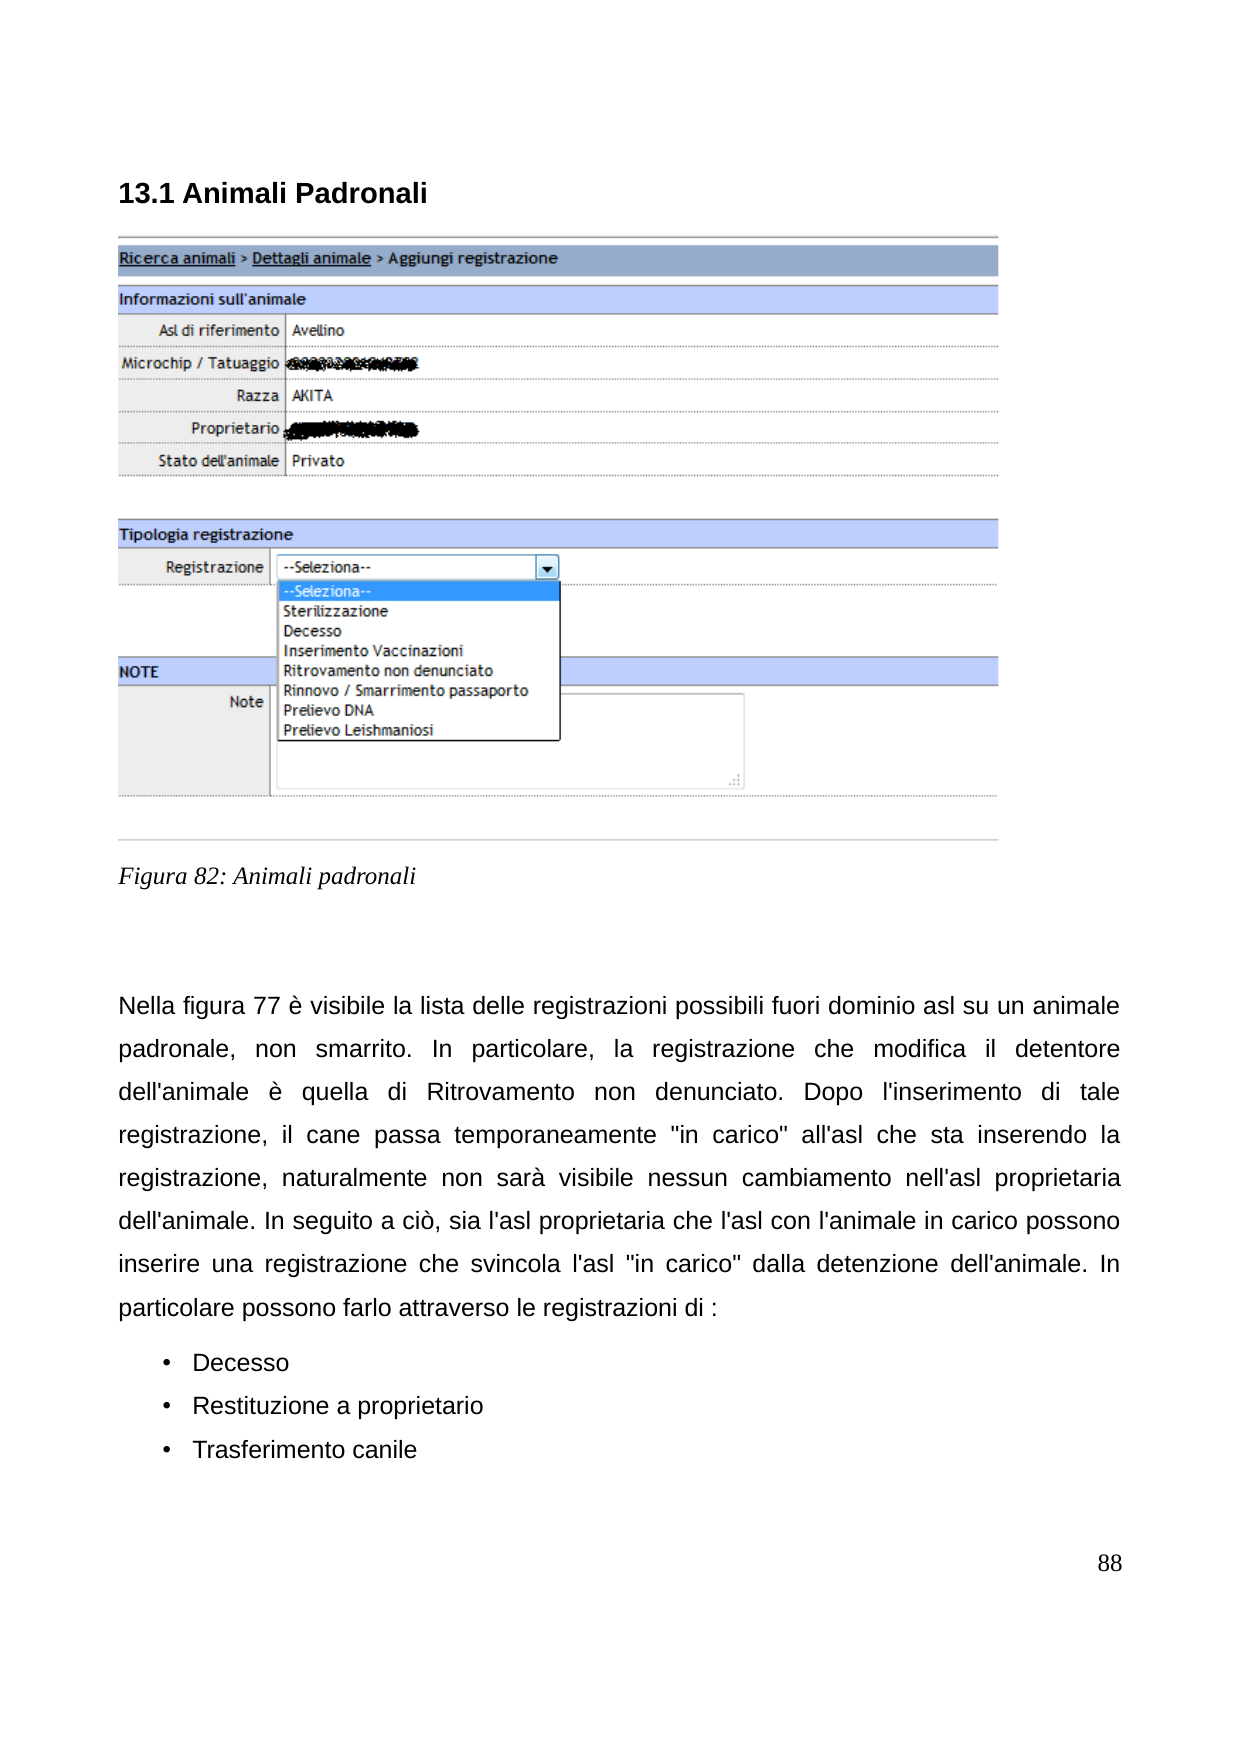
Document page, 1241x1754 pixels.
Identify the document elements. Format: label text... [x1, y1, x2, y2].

list Trasferimento canile [162, 1434, 1122, 1463]
subtitle 13.1 Animali Padronali [118, 176, 1122, 210]
text Figura 82: Animali padronali [118, 862, 1122, 890]
picture [118, 235, 1123, 862]
text Nella figura 77 è visibile la lista delle registrazioni possibili fuori dominio asl su un animale padronale, non smarrito. In particolare, la registrazione che modifica il detentore dell'animale è quella di Ritrovamento non denunciato. Dopo l'inserimento di tale registrazione, il cane passa temporaneamente "in carico" all'asl che sta inserendo la registrazione, naturalmente non sarà visibile nessun cambiamento nell'asl proprietaria dell'animale. In seguito a ciò, sia l'asl proprietaria che l'asl con l'animale in carico possono inserire una registrazione che svincola l'asl "in carico" dalla detenzione dell'animale. In particolare possono farlo attraverso le registrazioni di : [118, 890, 1122, 1321]
list Restituzione a proprietario [162, 1391, 1122, 1420]
list Decesso [162, 1348, 1122, 1377]
